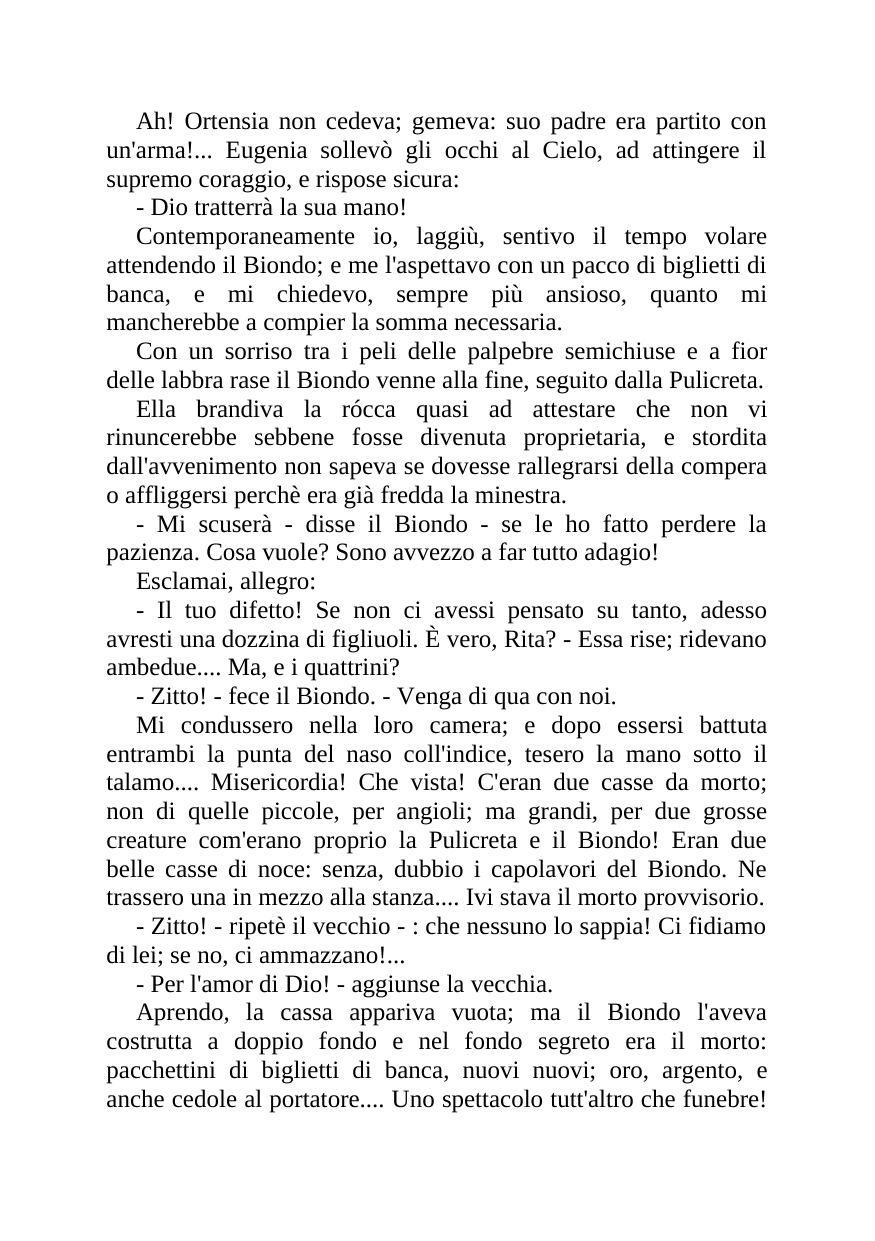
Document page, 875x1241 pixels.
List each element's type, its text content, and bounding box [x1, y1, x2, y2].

text Contemporaneamente io, laggiù, sentivo il tempo volare attendendo il Biondo; e me l'aspettavo con un pacco di biglietti di banca, e mi chiedevo, sempre più ansioso, quanto mi mancherebbe a compier la somma necessaria. [106, 221, 768, 336]
text - Dio tratterrà la sua mano! [106, 192, 768, 221]
text - Zitto! - ripetè il vecchio - : che nessuno lo sappia! Ci fidiamo di lei; se no, ci ammazzano!... [106, 911, 768, 969]
text Esclamai, allegro: [106, 566, 768, 595]
text Con un sorriso tra i peli delle palpebre semichiuse e a fior delle labbra rase il Biondo venne alla fine, seguito dalla Pulicreta. [106, 336, 768, 394]
text - Per l'amor di Dio! - aggiunse la vecchia. [106, 969, 768, 997]
text Aprendo, la cassa appariva vuota; ma il Biondo l'aveva costrutta a doppio fondo e nel fondo segreto era il morto: pacchettini di biglietti di banca, nuovi nuovi; oro, argento, e anche cedole al portatore.... Uno spettacolo tutt'altro che funebre! [106, 997, 768, 1112]
text Ah! Ortensia non cedeva; gemeva: suo padre era partito con un'arma!... Eugenia sollevò gli occhi al Cielo, ad attingere il supremo coraggio, e rispose sicura: [106, 106, 768, 192]
text - Zitto! - fece il Biondo. - Venga di qua con noi. [106, 681, 768, 710]
text Ella brandiva la rócca quasi ad attestare che non vi rinuncerebbe sebbene fosse divenuta proprietaria, e stordita dall'avvenimento non sapeva se dovesse rallegrarsi della compera o affliggersi perchè era già fredda la minestra. [106, 394, 768, 509]
text - Mi scuserà - disse il Biondo - se le ho fatto perdere la pazienza. Cosa vuole? Sono avvezzo a far tutto adagio! [106, 509, 768, 566]
text Mi condussero nella loro camera; e dopo essersi battuta entrambi la punta del naso coll'indice, tesero la mano sotto il talamo.... Misericordia! Che vista! C'eran due casse da morto; non di quelle piccole, per angioli; ma grandi, per due grosse creature com'erano proprio la Pulicreta e il Biondo! Eran due belle casse di noce: senza, dubbio i capolavori del Biondo. Ne trassero una in mezzo alla stanza.... Ivi stava il morto provvisorio. [106, 710, 768, 911]
text - Il tuo difetto! Se non ci avessi pensato su tanto, adesso avresti una dozzina di figliuoli. È vero, Rita? - Essa rise; ridevano ambedue.... Ma, e i quattrini? [106, 595, 768, 681]
